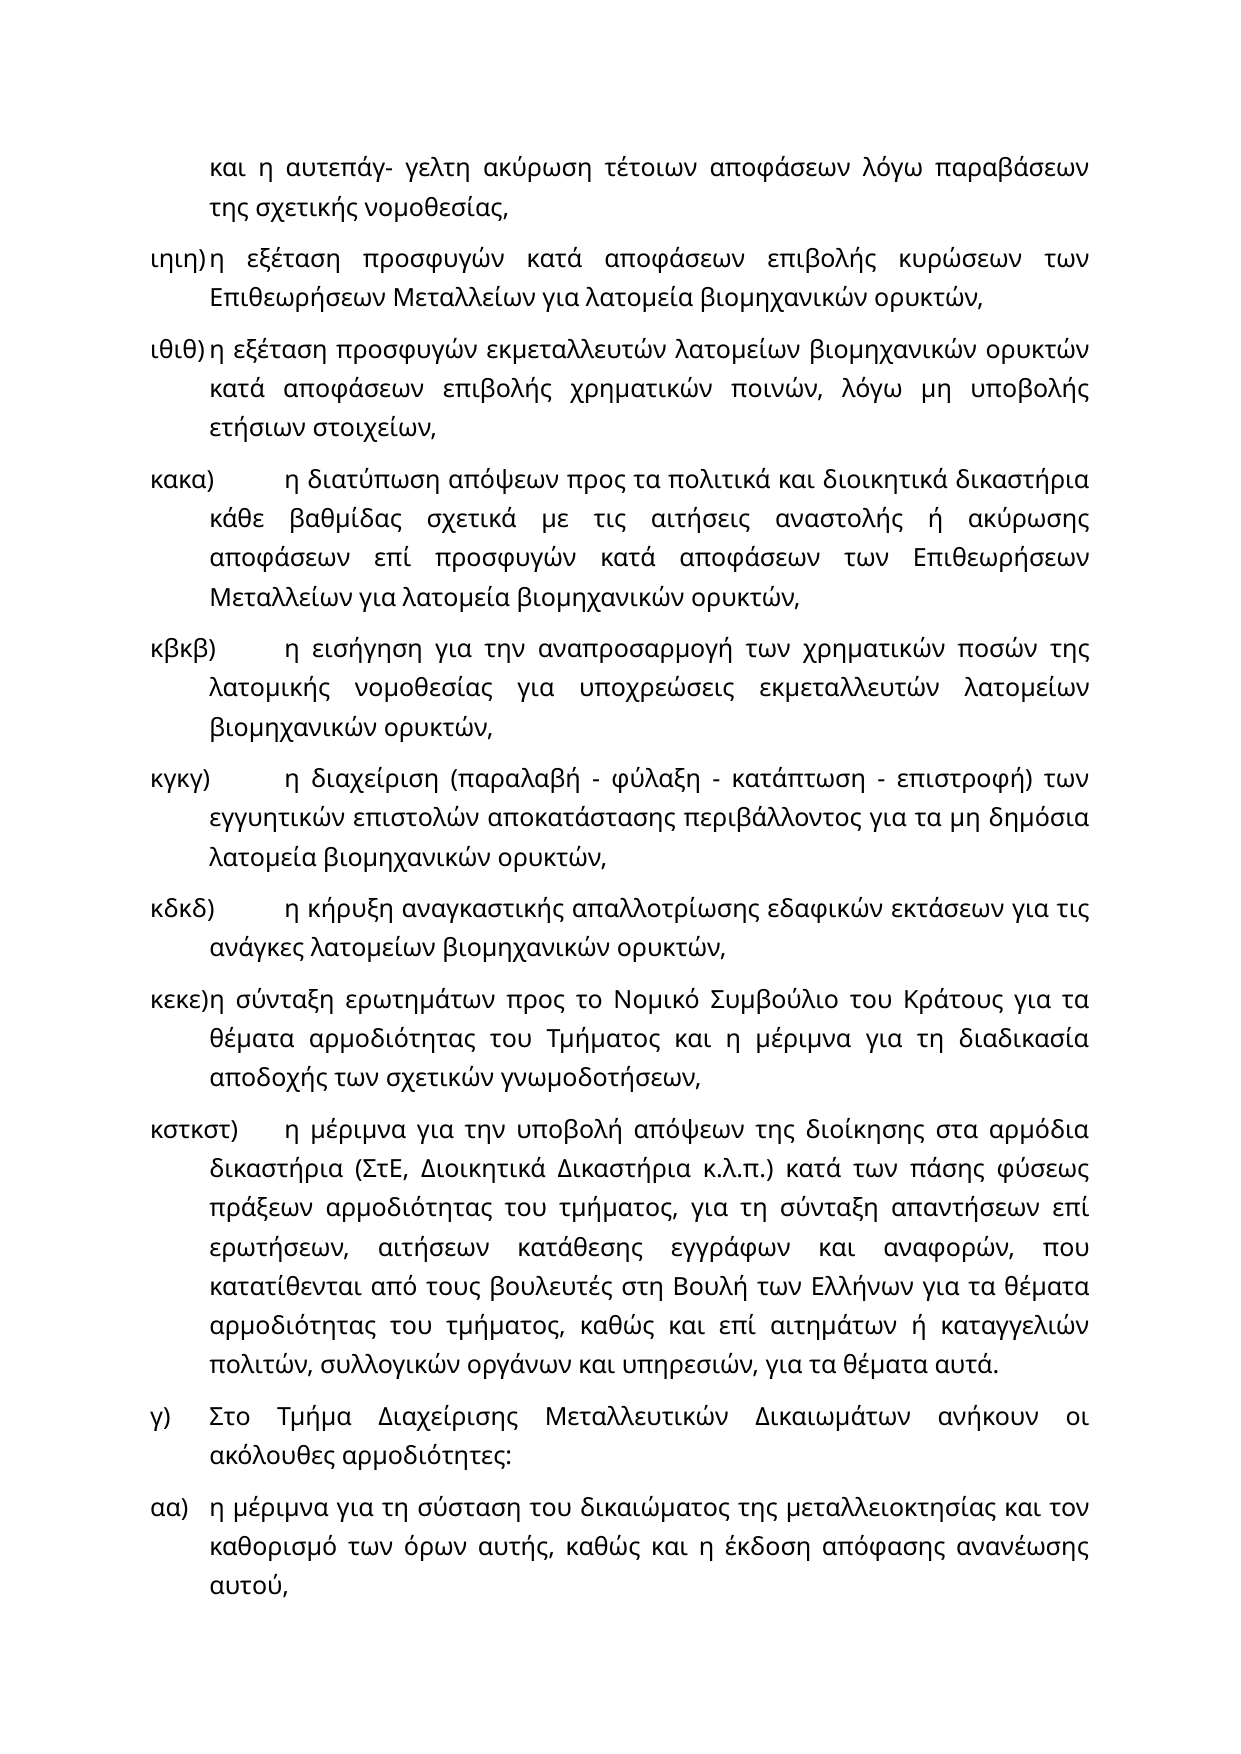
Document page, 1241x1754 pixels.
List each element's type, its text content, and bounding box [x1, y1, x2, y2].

list κακα) η διατύπωση απόψεων προς τα πολιτικά και διοικητικά δικαστήρια κάθε βαθμίδας σχετικά με τις αιτήσεις αναστολής ή ακύρωσης αποφάσεων επί προσφυγών κατά αποφάσεων των Επιθεωρήσεων Μεταλλείων για λατομεία βιομηχανικών ορυκτών, [150, 462, 1090, 613]
list αα) η μέριμνα για τη σύσταση του δικαιώματος της μεταλλειοκτησίας και τον καθορισμό των όρων αυτής, καθώς και η έκδοση απόφασης ανανέωσης αυτού, [150, 1489, 1090, 1602]
list κδκδ) η κήρυξη αναγκαστικής απαλλοτρίωσης εδαφικών εκτάσεων για τις ανάγκες λατομείων βιομηχανικών ορυκτών, [150, 891, 1090, 964]
list κστκστ) η μέριμνα για την υποβολή απόψεων της διοίκησης στα αρμόδια δικαστήρια (ΣτΕ, Διοικητικά Δικαστήρια κ.λ.π.) κατά των πάσης φύσεως πράξεων αρμοδιότητας του τμήματος, για τη σύνταξη απαντήσεων επί ερωτήσεων, αιτήσεων κατάθεσης εγγράφων και αναφορών, που κατατίθενται από τους βουλευτές στη Βουλή των Ελλήνων για τα θέματα αρμοδιότητας του τμήματος, καθώς και επί αιτημάτων ή καταγγελιών πολιτών, συλλογικών οργάνων και υπηρεσιών, για τα θέματα αυτά. [150, 1112, 1090, 1381]
list ιηιη) η εξέταση προσφυγών κατά αποφάσεων επιβολής κυρώσεων των Επιθεωρήσεων Μεταλλείων για λατομεία βιομηχανικών ορυκτών, [150, 241, 1090, 314]
list γ) Στο Τμήμα Διαχείρισης Μεταλλευτικών Δικαιωμάτων ανήκουν οι ακόλουθες αρμοδιότητες: [150, 1398, 1090, 1472]
list ιθιθ) η εξέταση προσφυγών εκμεταλλευτών λατομείων βιομηχανικών ορυκτών κατά αποφάσεων επιβολής χρηματικών ποινών, λόγω μη υποβολής ετήσιων στοιχείων, [150, 332, 1090, 444]
list κεκε) η σύνταξη ερωτημάτων προς το Νομικό Συμβούλιο του Κράτους για τα θέματα αρμοδιότητας του Τμήματος και η μέριμνα για τη διαδικασία αποδοχής των σχετικών γνωμοδοτήσεων, [150, 982, 1090, 1094]
list κγκγ) η διαχείριση (παραλαβή - φύλαξη - κατάπτωση - επιστροφή) των εγγυητικών επιστολών αποκατάστασης περιβάλλοντος για τα μη δημόσια λατομεία βιομηχανικών ορυκτών, [150, 761, 1090, 873]
list κβκβ) η εισήγηση για την αναπροσαρμογή των χρηματικών ποσών της λατομικής νομοθεσίας για υποχρεώσεις εκμεταλλευτών λατομείων βιομηχανικών ορυκτών, [150, 631, 1090, 743]
list και η αυτεπάγ- γελτη ακύρωση τέτοιων αποφάσεων λόγω παραβάσεων της σχετικής νομοθεσίας, [150, 150, 1090, 223]
